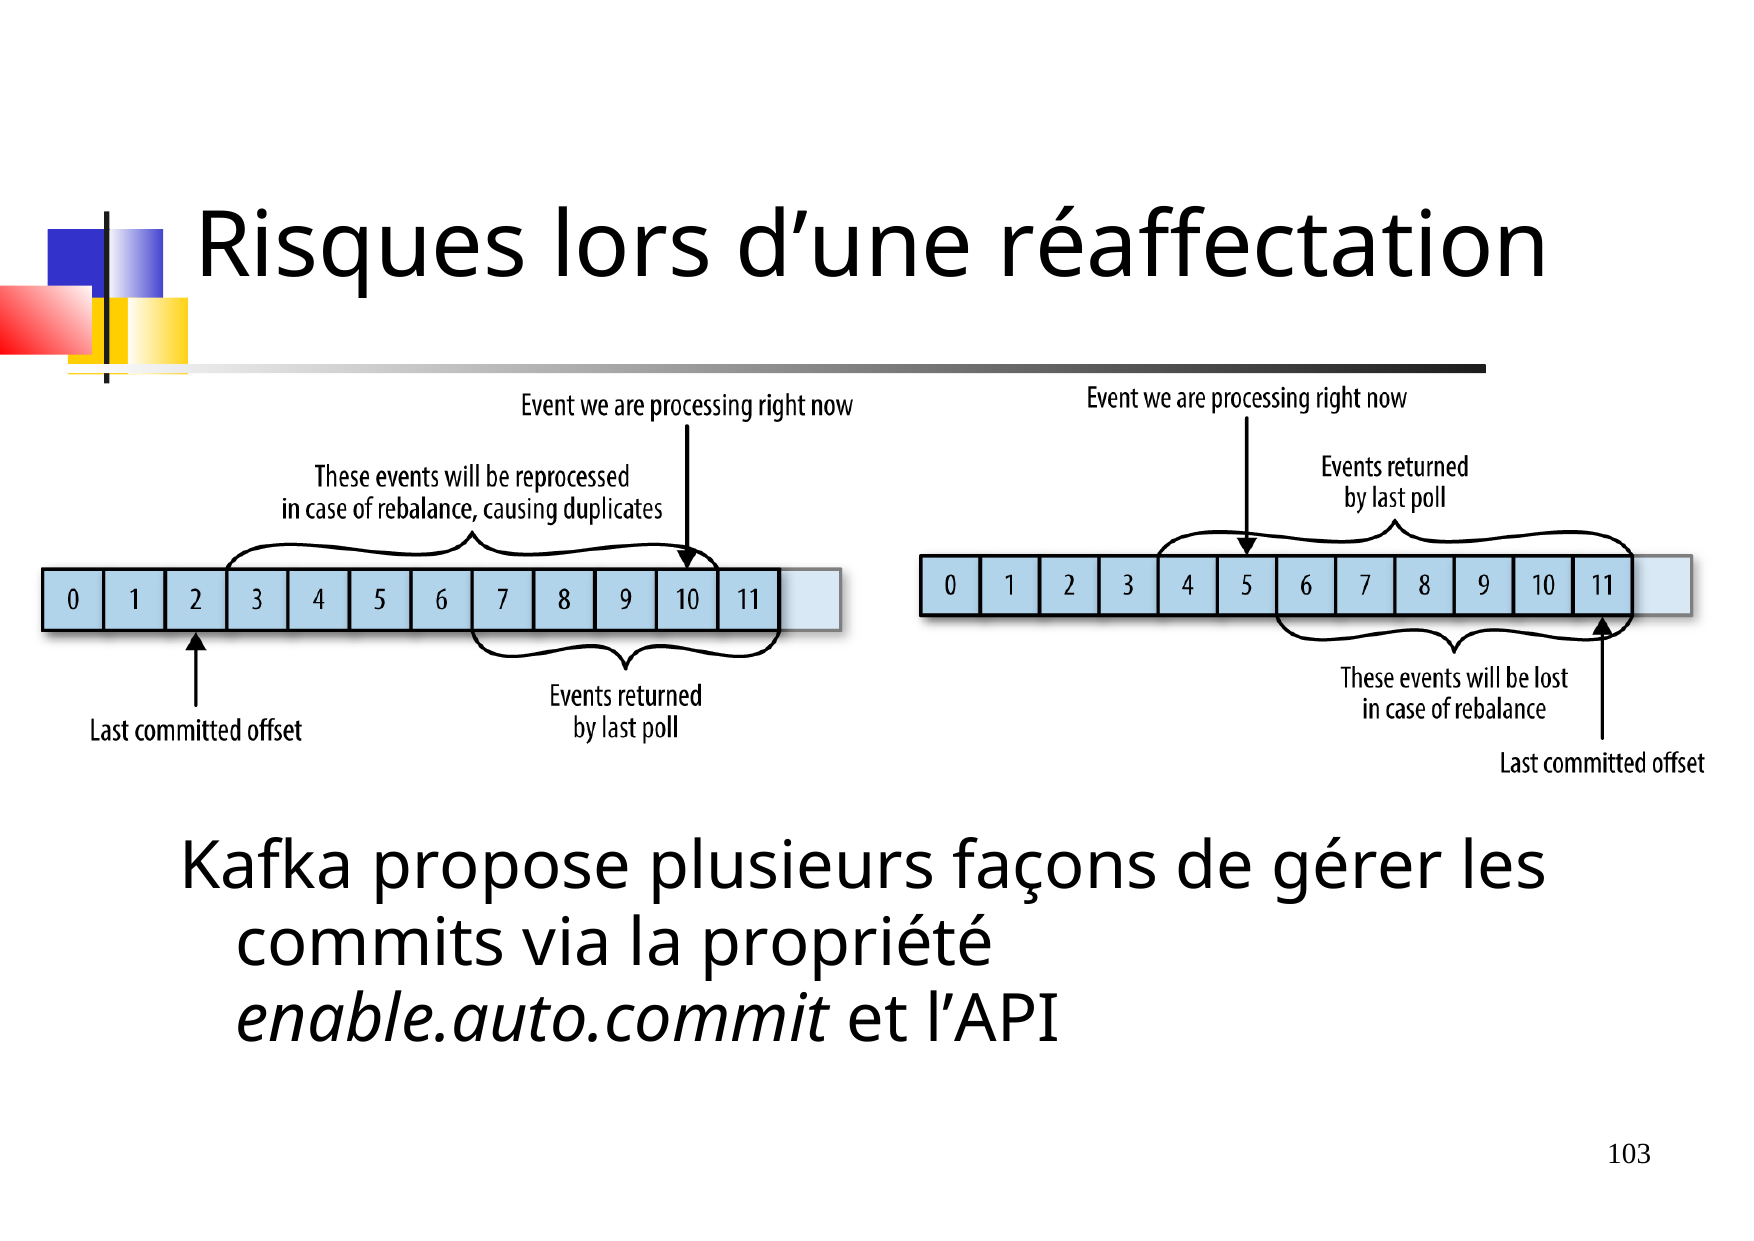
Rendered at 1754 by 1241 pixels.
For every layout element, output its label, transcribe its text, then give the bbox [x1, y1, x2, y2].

list Kafka propose plusieurs façons de gérer les commits via la propriété enable.auto.commit et l’API [179, 826, 1567, 1091]
picture [909, 381, 1713, 780]
picture [30, 388, 863, 748]
title Risques lors d’une réaffectation [179, 139, 1567, 351]
